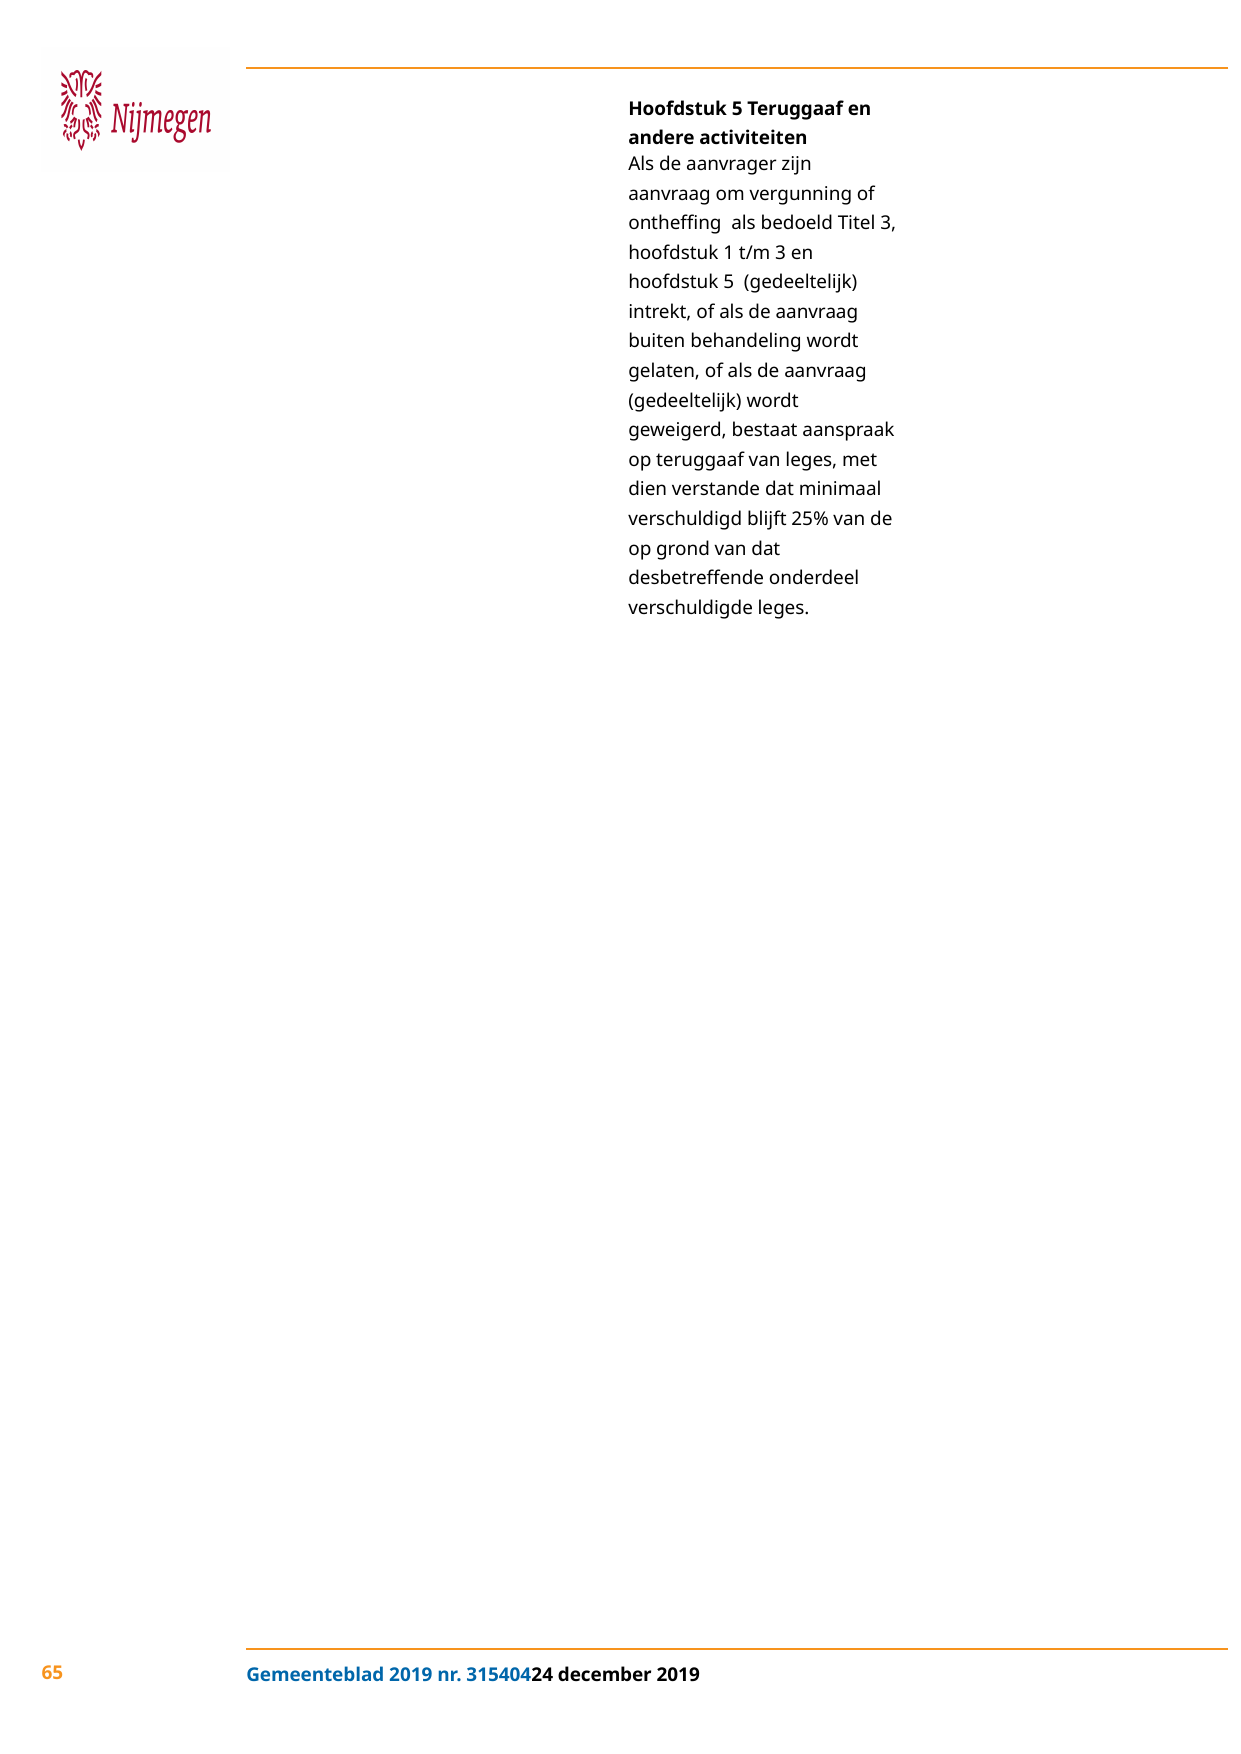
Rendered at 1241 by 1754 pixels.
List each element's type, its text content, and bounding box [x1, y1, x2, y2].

table_cell [501, 95, 628, 150]
table_cell [898, 95, 1025, 150]
table_cell [1025, 95, 1152, 150]
table_cell [898, 150, 1025, 619]
table_cell [248, 95, 375, 150]
table_cell [501, 150, 628, 619]
table_cell Als de aanvrager zijn aanvraag om vergunning of ontheffing als bedoeld Titel 3, hoofdstuk 1 t/m 3 en hoofdstuk 5 (gedeeltelijk) intrekt, of als de aanvraag buiten behandeling wordt gelaten, of als de aanvraag (gedeeltelijk) wordt geweigerd, bestaat aanspraak op teruggaaf van leges, met dien verstande dat minimaal verschuldigd blijft 25% van de op grond van dat desbetreffende onderdeel verschuldigde leges. [628, 150, 898, 619]
table_cell [375, 150, 501, 619]
picture [41, 47, 231, 172]
table_cell Hoofdstuk 5 Teruggaaf en andere activiteiten [628, 95, 898, 150]
table_cell [248, 150, 375, 619]
table_cell [1025, 150, 1152, 619]
table_cell [375, 95, 501, 150]
